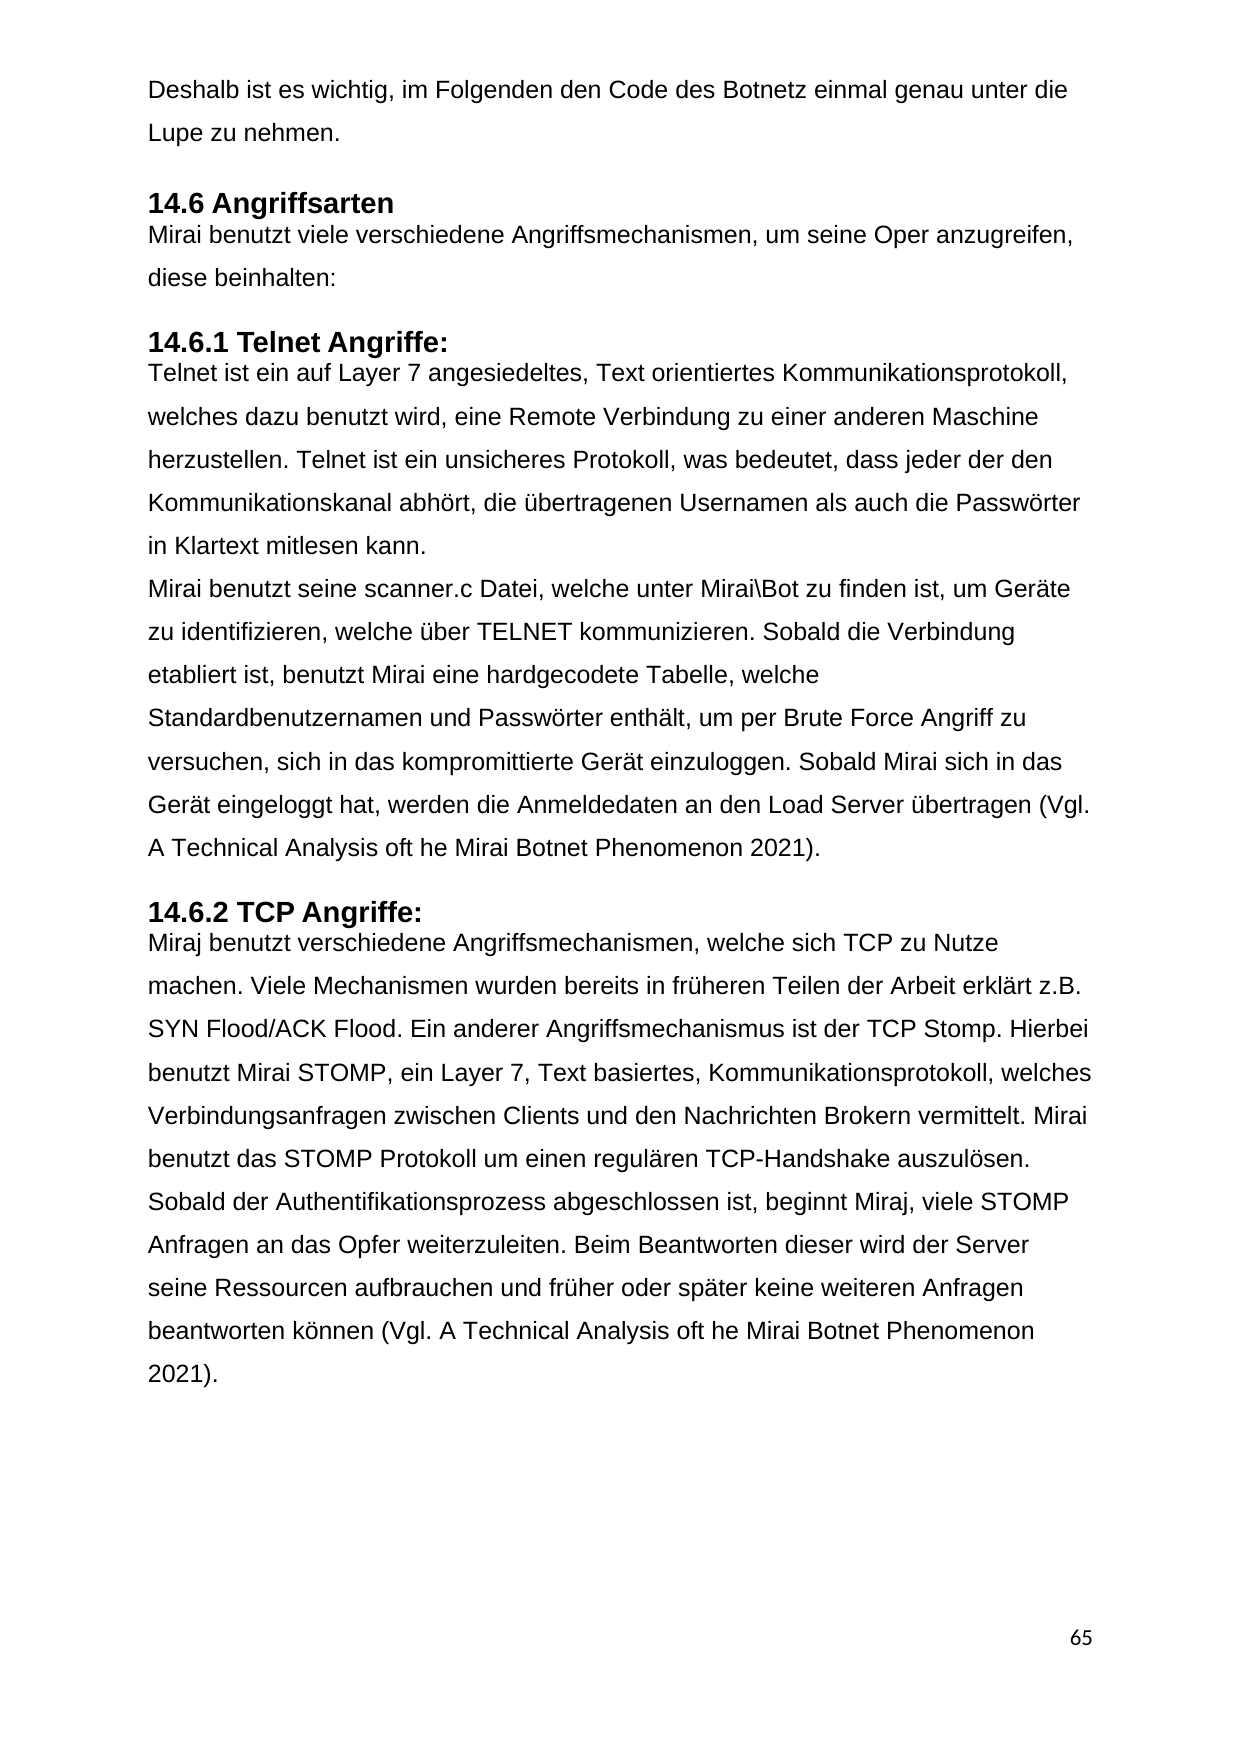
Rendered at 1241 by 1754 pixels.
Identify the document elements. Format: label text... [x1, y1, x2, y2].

subtitle 14.6.1 Telnet Angriffe: [148, 325, 1093, 358]
text Miraj benutzt verschiedene Angriffsmechanismen, welche sich TCP zu Nutze machen. Viele Mechanismen wurden bereits in früheren Teilen der Arbeit erklärt z.B. SYN Flood/ACK Flood. Ein anderer Angriffsmechanismus ist der TCP Stomp. Hierbei benutzt Mirai STOMP, ein Layer 7, Text basiertes, Kommunikationsprotokoll, welches Verbindungsanfragen zwischen Clients und den Nachrichten Brokern vermittelt. Mirai benutzt das STOMP Protokoll um einen regulären TCP-Handshake auszulösen. Sobald der Authentifikationsprozess abgeschlossen ist, beginnt Miraj, viele STOMP Anfragen an das Opfer weiterzuleiten. Beim Beantworten dieser wird der Server seine Ressourcen aufbrauchen und früher oder später keine weiteren Anfragen beantworten können (Vgl. A Technical Analysis oft he Mirai Botnet Phenomenon 2021). [148, 928, 1093, 1388]
subtitle 14.6 Angriffsarten [148, 186, 1093, 220]
subtitle 14.6.2 TCP Angriffe: [148, 894, 1093, 928]
text Deshalb ist es wichtig, im Folgenden den Code des Botnetz einmal genau unter die Lupe zu nehmen. [148, 75, 1093, 147]
text Mirai benutzt viele verschiedene Angriffsmechanismen, um seine Oper anzugreifen, diese beinhalten: [148, 220, 1093, 292]
text Telnet ist ein auf Layer 7 angesiedeltes, Text orientiertes Kommunikationsprotokoll, welches dazu benutzt wird, eine Remote Verbindung zu einer anderen Maschine herzustellen. Telnet ist ein unsicheres Protokoll, was bedeutet, dass jeder der den Kommunikationskanal abhört, die übertragenen Usernamen als auch die Passwörter in Klartext mitlesen kann. Mirai benutzt seine scanner.c Datei, welche unter Mirai\Bot zu finden ist, um Geräte zu identifizieren, welche über TELNET kommunizieren. Sobald die Verbindung etabliert ist, benutzt Mirai eine hardgecodete Tabelle, welche Standardbenutzernamen und Passwörter enthält, um per Brute Force Angriff zu versuchen, sich in das kompromittierte Gerät einzuloggen. Sobald Mirai sich in das Gerät eingeloggt hat, werden die Anmeldedaten an den Load Server übertragen (Vgl. A Technical Analysis oft he Mirai Botnet Phenomenon 2021). [148, 358, 1093, 861]
